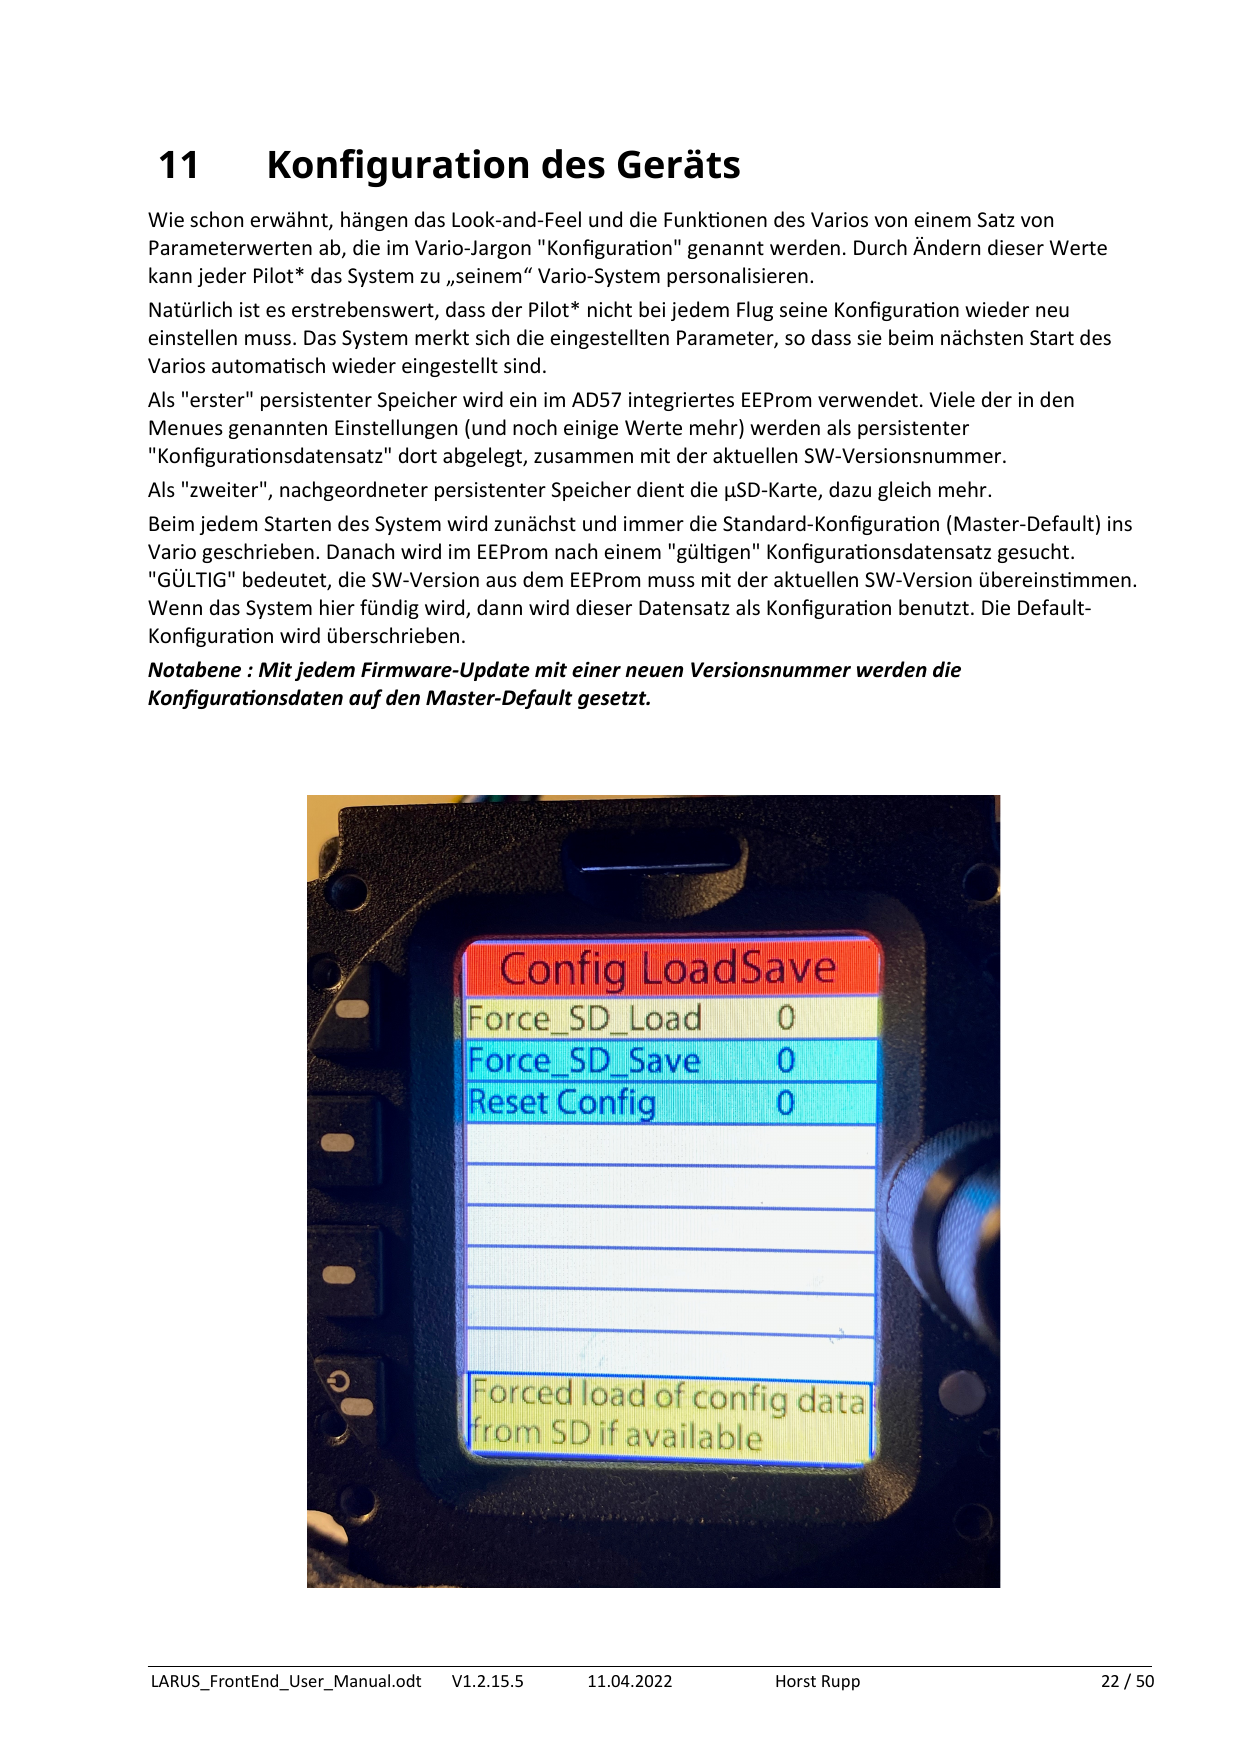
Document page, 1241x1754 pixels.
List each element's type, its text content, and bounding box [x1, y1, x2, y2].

subtitle Konfiguration des Geräts [148, 138, 1128, 190]
text Beim jedem Starten des System wird zunächst und immer die Standard-Konfiguration (Master-Default) ins Vario geschrieben. Danach wird im EEProm nach einem "gültigen" Konfigurationsdatensatz gesucht. "GÜLTIG" bedeutet, die SW-Version aus dem EEProm muss mit der aktuellen SW-Version übereinstimmen. Wenn das System hier fündig wird, dann wird dieser Datensatz als Konfiguration benutzt. Die Default-Konfiguration wird überschrieben. [148, 509, 1152, 649]
text Als "erster" persistenter Speicher wird ein im AD57 integriertes EEProm verwendet. Viele der in den Menues genannten Einstellungen (und noch einige Werte mehr) werden als persistenter "Konfigurationsdatensatz" dort abgelegt, zusammen mit der aktuellen SW-Versionsnummer. [148, 385, 1152, 469]
text Wie schon erwähnt, hängen das Look-and-Feel und die Funktionen des Varios von einem Satz von Parameterwerten ab, die im Vario-Jargon "Konfiguration" genannt werden. Durch Ändern dieser Werte kann jeder Pilot* das System zu „seinem“ Vario-System personalisieren. [148, 205, 1152, 289]
text Notabene : Mit jedem Firmware-Update mit einer neuen Versionsnummer werden die Konfigurationsdaten auf den Master-Default gesetzt. [148, 655, 1152, 711]
picture [307, 795, 1001, 1588]
text Als "zweiter", nachgeordneter persistenter Speicher dient die µSD-Karte, dazu gleich mehr. [148, 475, 1152, 503]
text Natürlich ist es erstrebenswert, dass der Pilot* nicht bei jedem Flug seine Konfiguration wieder neu einstellen muss. Das System merkt sich die eingestellten Parameter, so dass sie beim nächsten Start des Varios automatisch wieder eingestellt sind. [148, 295, 1152, 379]
